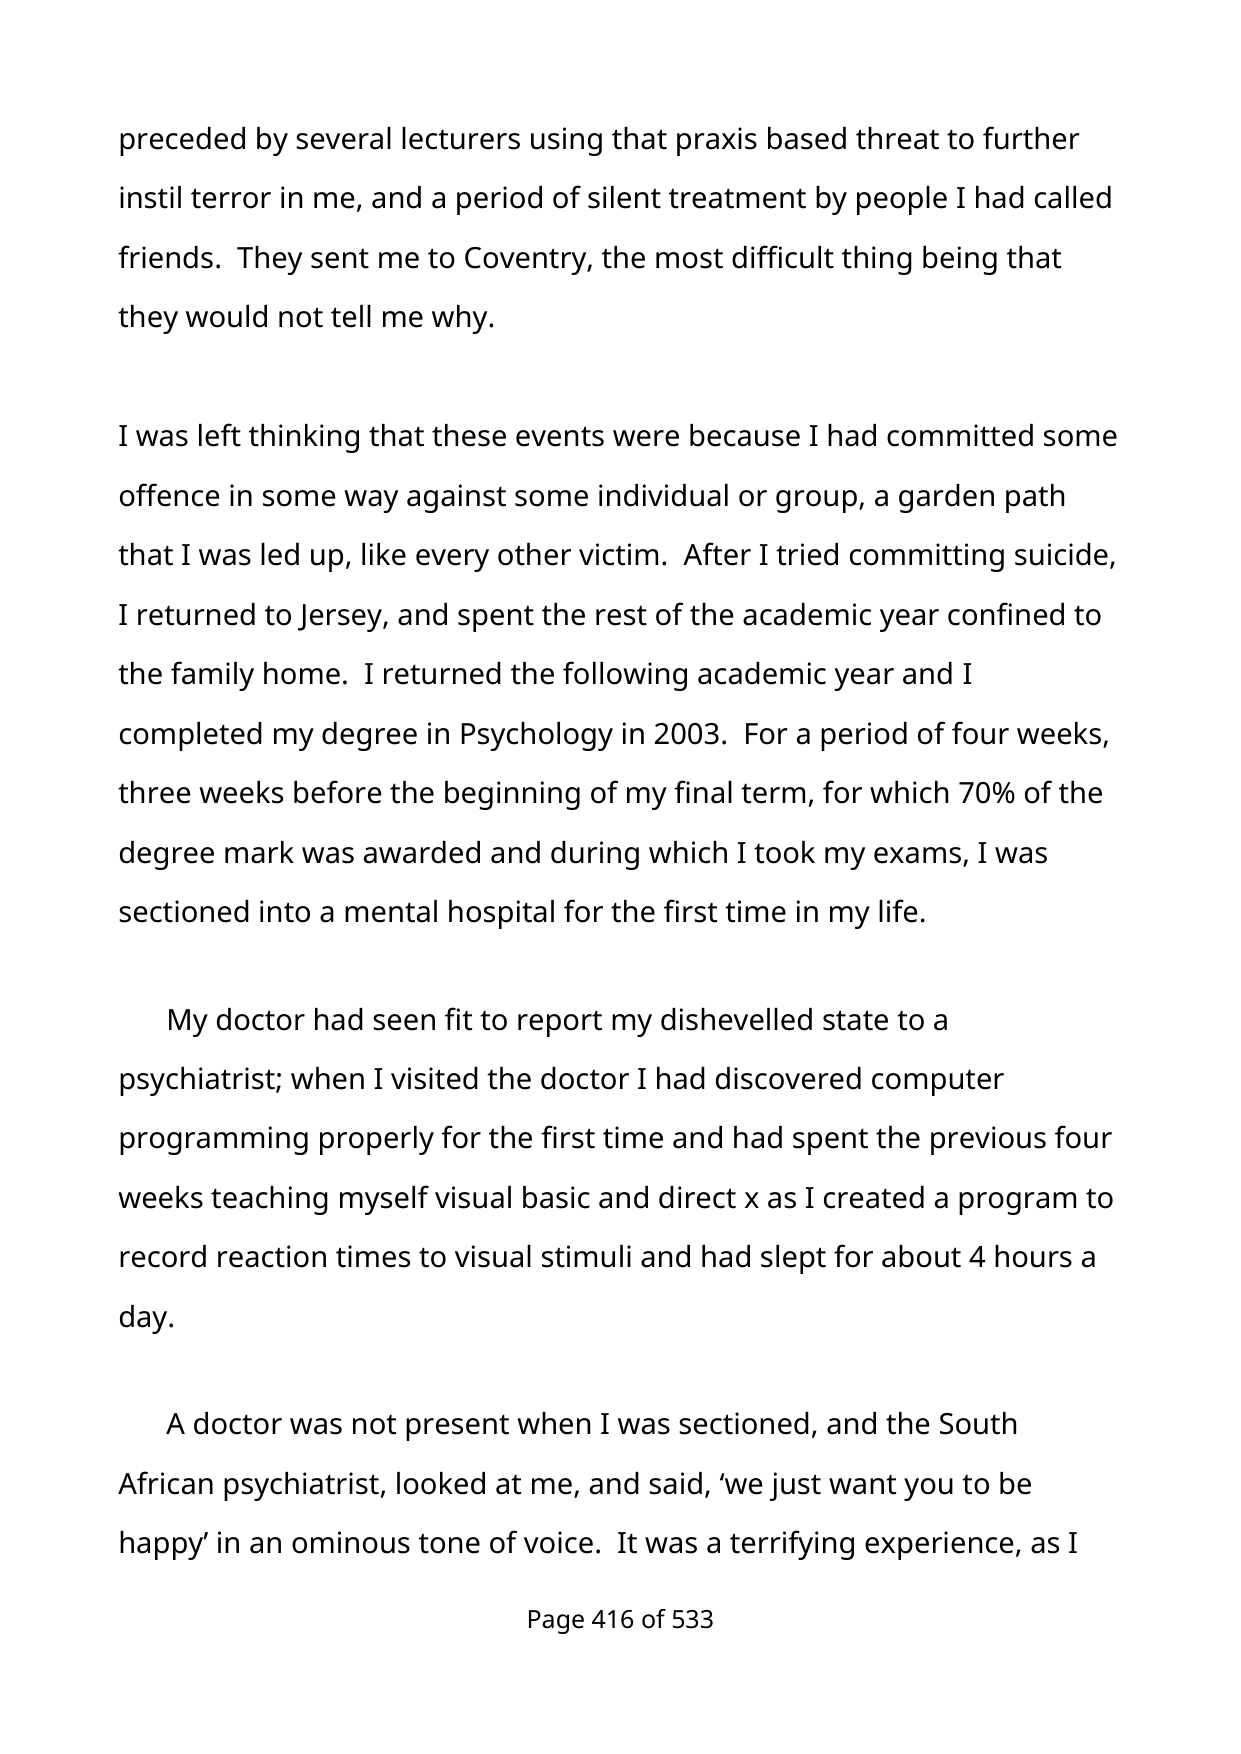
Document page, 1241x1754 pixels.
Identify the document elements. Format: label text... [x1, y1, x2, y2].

text My doctor had seen fit to report my dishevelled state to a psychiatrist; when I visited the doctor I had discovered computer programming properly for the first time and had spent the previous four weeks teaching myself visual basic and direct x as I created a program to record reaction times to visual stimuli and had slept for about 4 hours a day. [118, 999, 1122, 1336]
text preceded by several lecturers using that praxis based threat to further instil terror in me, and a period of silent treatment by people I had called friends. They sent me to Coventry, the most difficult thing being that they would not tell me why. I was left thinking that these events were because I had committed some offence in some way against some individual or group, a garden path that I was led up, like every other victim. After I tried committing suicide, I returned to Jersey, and spent the rest of the academic year confined to the family home. I returned the following academic year and I completed my degree in Psychology in 2003. For a period of four weeks, three weeks before the beginning of my final term, for which 70% of the degree mark was awarded and during which I took my exams, I was sectioned into a mental hospital for the first time in my life. [118, 118, 1122, 931]
text A doctor was not present when I was sectioned, and the South African psychiatrist, looked at me, and said, ‘we just want you to be happy’ in an ominous tone of voice. It was a terrifying experience, as I [118, 1403, 1122, 1562]
